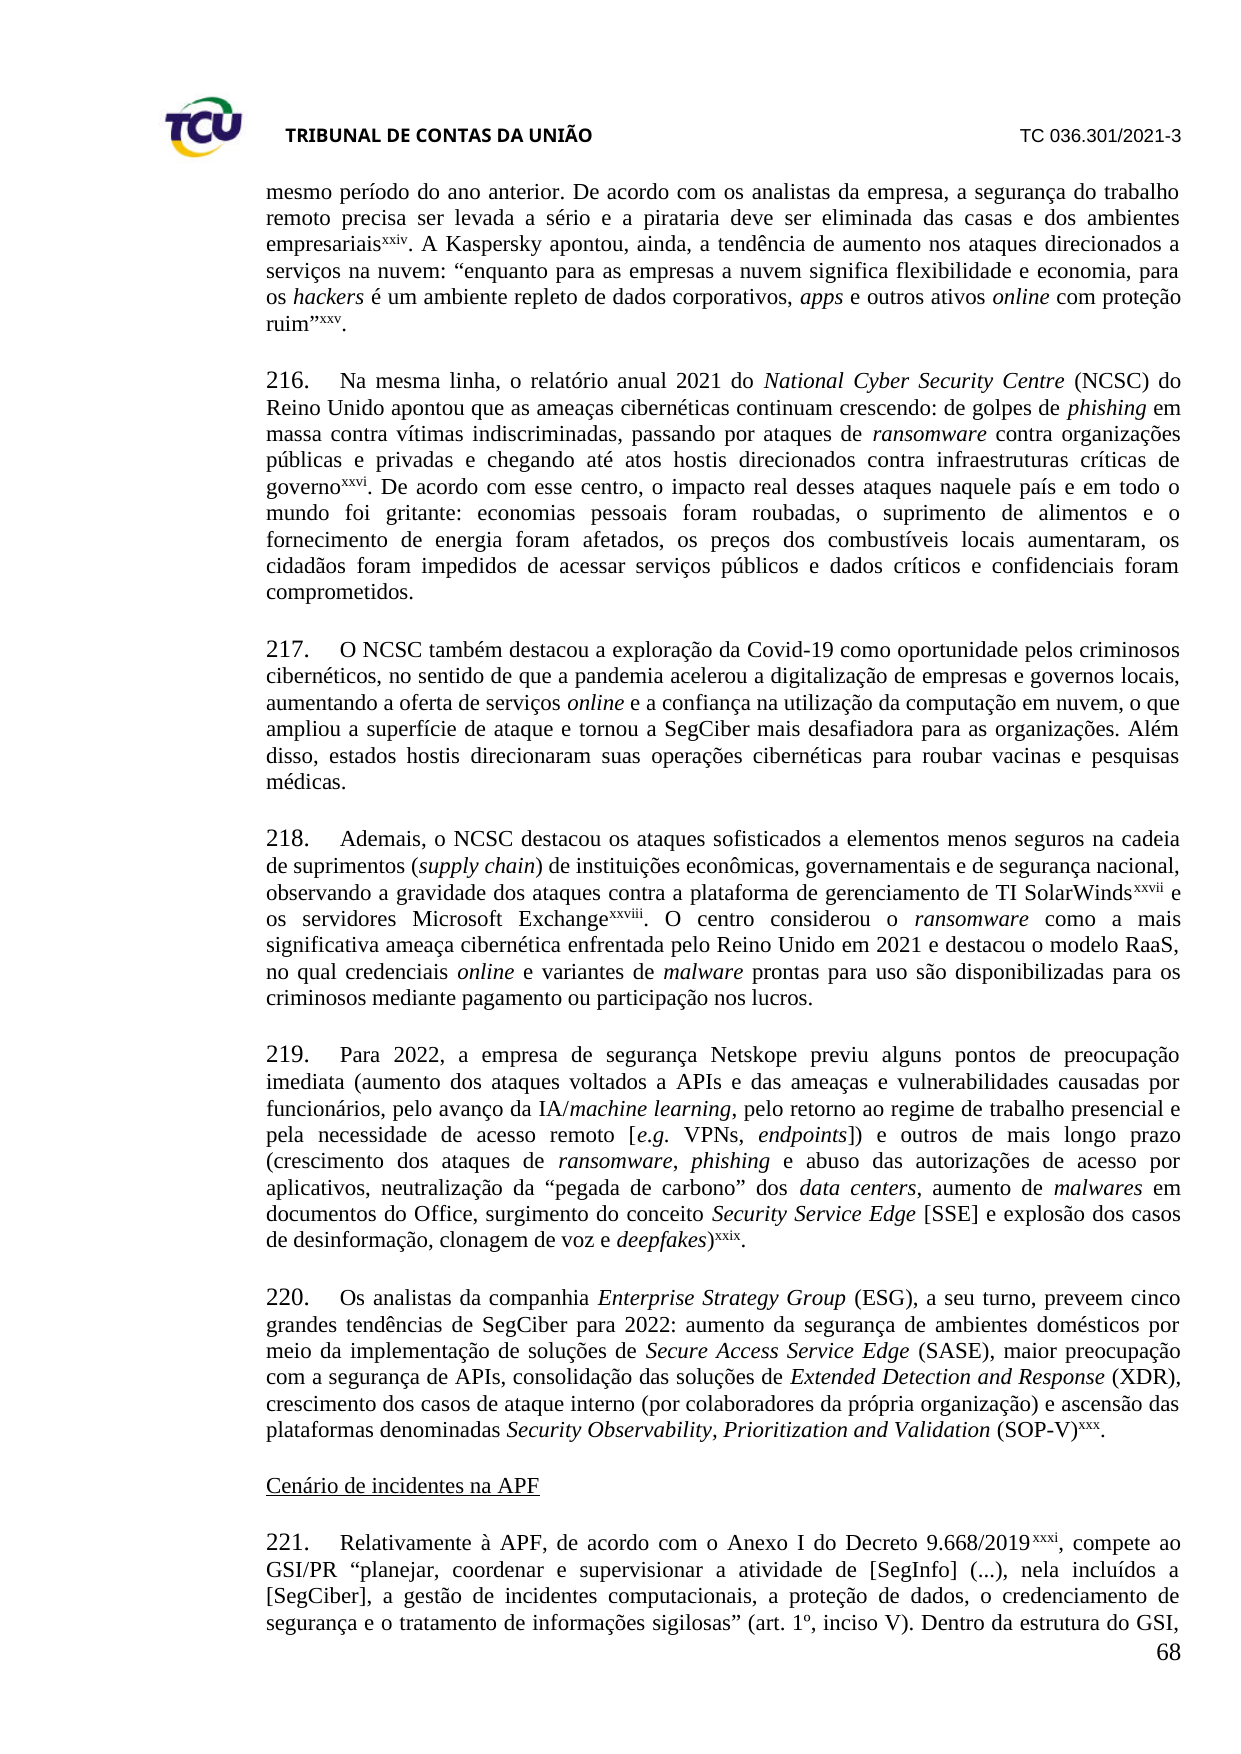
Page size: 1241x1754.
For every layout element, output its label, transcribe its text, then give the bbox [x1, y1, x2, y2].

list Na mesma linha, o relatório anual 2021 do National Cyber Security Centre (NCSC) do Reino Unido apontou que as ameaças cibernéticas continuam crescendo: de golpes de phishing em massa contra vítimas indiscriminadas, passando por ataques de ransomware contra organizações públicas e privadas e chegando até atos hostis direcionados contra infraestruturas críticas de governo. De acordo com esse centro, o impacto real desses ataques naquele país e em todo o mundo foi gritante: economias pessoais foram roubadas, o suprimento de alimentos e o fornecimento de energia foram afetados, os preços dos combustíveis locais aumentaram, os cidadãos foram impedidos de acessar serviços públicos e dados críticos e confidenciais foram comprometidos. [266, 365, 1181, 605]
list Para 2022, a empresa de segurança Netskope previu alguns pontos de preocupação imediata (aumento dos ataques voltados a APIs e das ameaças e vulnerabilidades causadas por funcionários, pelo avanço da IA/machine learning, pelo retorno ao regime de trabalho presencial e pela necessidade de acesso remoto [e.g. VPNs, endpoints]) e outros de mais longo prazo (crescimento dos ataques de ransomware, phishing e abuso das autorizações de acesso por aplicativos, neutralização da “pegada de carbono” dos data centers, aumento de malwares em documentos do Office, surgimento do conceito Security Service Edge [SSE] e explosão dos casos de desinformação, clonagem de voz e deepfakes). [266, 1039, 1181, 1253]
list Os analistas da companhia Enterprise Strategy Group (ESG), a seu turno, preveem cinco grandes tendências de SegCiber para 2022: aumento da segurança de ambientes domésticos por meio da implementação de soluções de Secure Access Service Edge (SASE), maior preocupação com a segurança de APIs, consolidação das soluções de Extended Detection and Response (XDR), crescimento dos casos de ataque interno (por colaboradores da própria organização) e ascensão das plataformas denominadas Security Observability, Prioritization and Validation (SOP-V). [266, 1282, 1181, 1442]
list O NCSC também destacou a exploração da Covid-19 como oportunidade pelos criminosos cibernéticos, no sentido de que a pandemia acelerou a digitalização de empresas e governos locais, aumentando a oferta de serviços online e a confiança na utilização da computação em nuvem, o que ampliou a superfície de ataque e tornou a SegCiber mais desafiadora para as organizações. Além disso, estados hostis direcionaram suas operações cibernéticas para roubar vacinas e pesquisas médicas. [266, 634, 1181, 794]
list mesmo período do ano anterior. De acordo com os analistas da empresa, a segurança do trabalho remoto precisa ser levada a sério e a pirataria deve ser eliminada das casas e dos ambientes empresariais. A Kaspersky apontou, ainda, a tendência de aumento nos ataques direcionados a serviços na nuvem: “enquanto para as empresas a nuvem significa flexibilidade e economia, para os hackers é um ambiente repleto de dados corporativos, apps e outros ativos online com proteção ruim”. [266, 178, 1181, 336]
list Relativamente à APF, de acordo com o Anexo I do Decreto 9.668/2019, compete ao GSI/PR “planejar, coordenar e supervisionar a atividade de [SegInfo] (...), nela incluídos a [SegCiber], a gestão de incidentes computacionais, a proteção de dados, o credenciamento de segurança e o tratamento de informações sigilosas” (art. 1º, inciso V). Dentro da estrutura do GSI, [266, 1527, 1181, 1635]
list Ademais, o NCSC destacou os ataques sofisticados a elementos menos seguros na cadeia de suprimentos (supply chain) de instituições econômicas, governamentais e de segurança nacional, observando a gravidade dos ataques contra a plataforma de gerenciamento de TI SolarWinds e os servidores Microsoft Exchange. O centro considerou o ransomware como a mais significativa ameaça cibernética enfrentada pelo Reino Unido em 2021 e destacou o modelo RaaS, no qual credenciais online e variantes de malware prontas para uso são disponibilizadas para os criminosos mediante pagamento ou participação nos lucros. [266, 823, 1181, 1010]
text Cenário de incidentes na APF [266, 1472, 1181, 1498]
